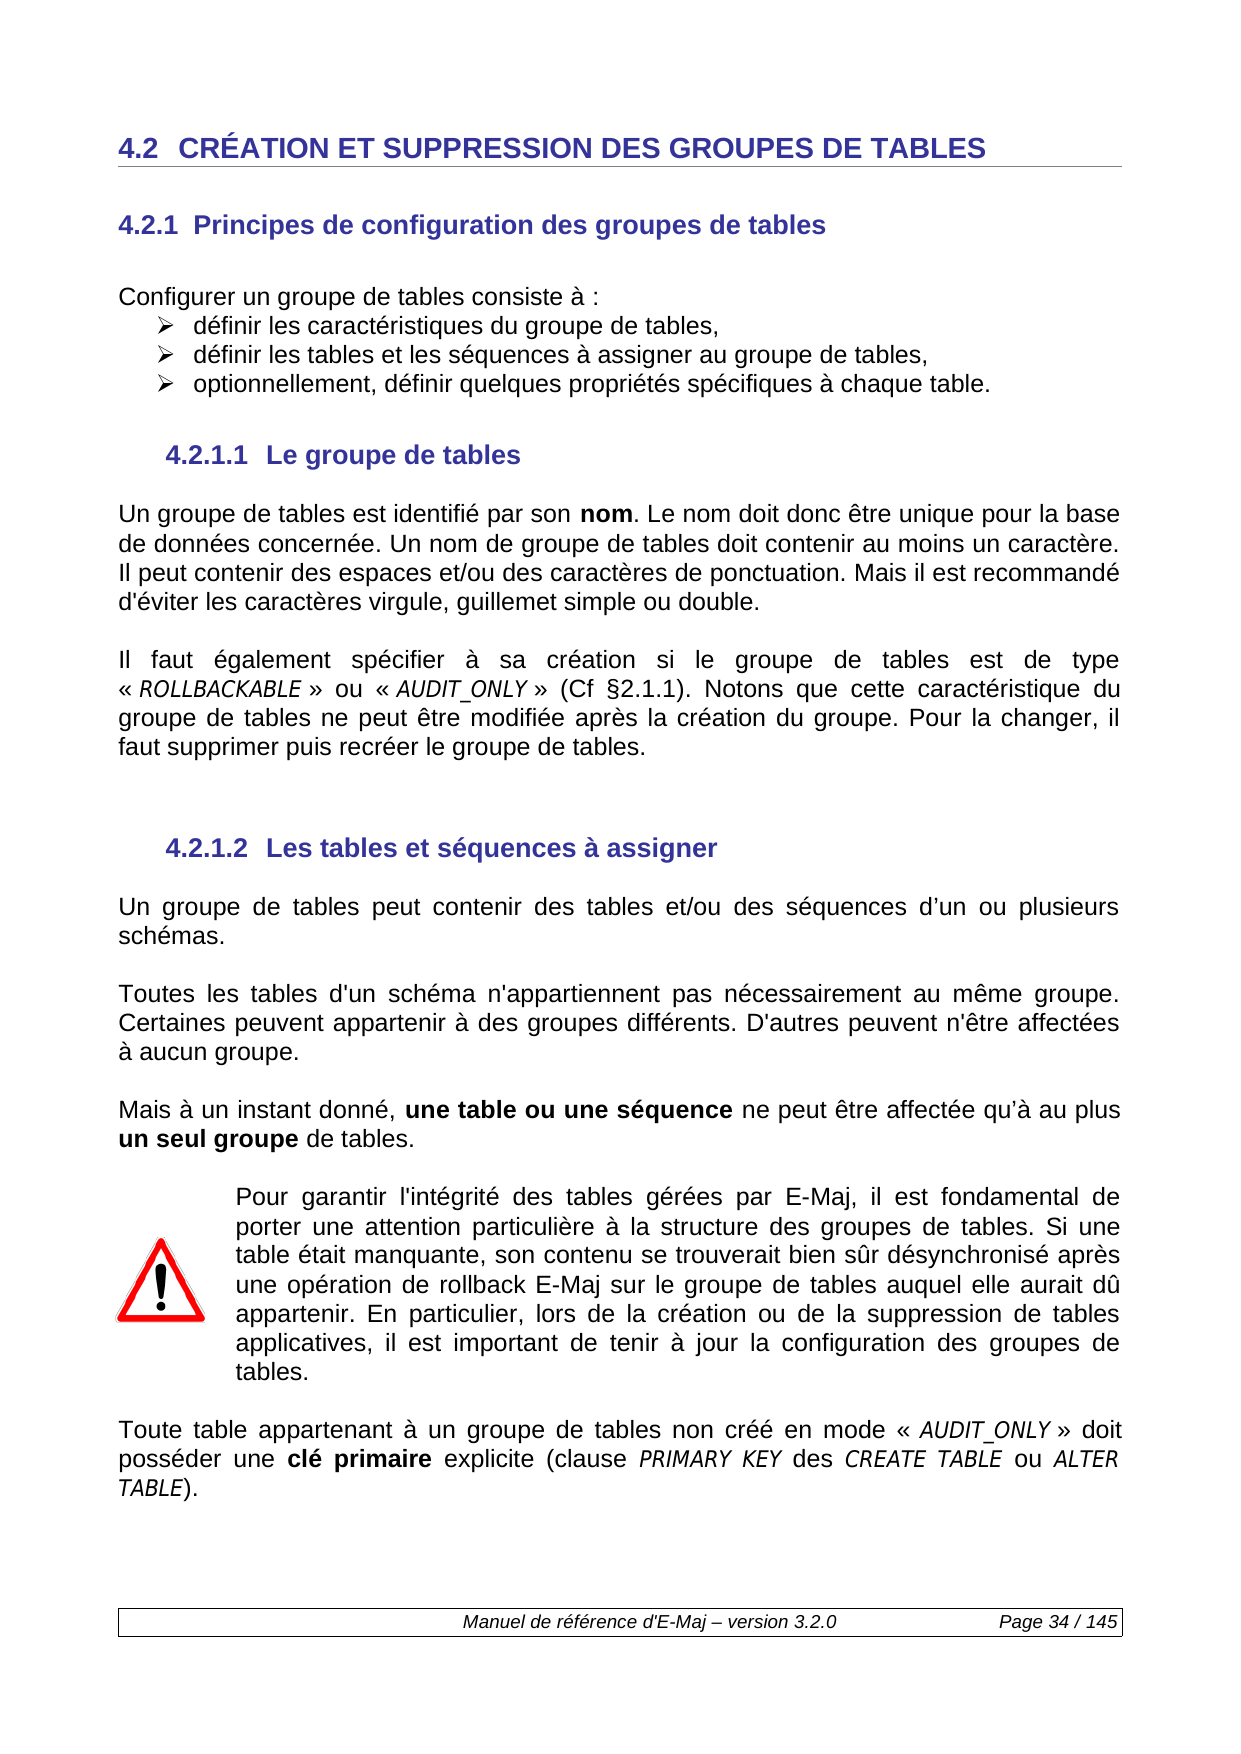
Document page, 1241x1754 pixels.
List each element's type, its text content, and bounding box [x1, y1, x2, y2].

subtitle Le groupe de tables [165, 439, 1122, 470]
subtitle Création et suppression des groupes de tables [118, 131, 1122, 166]
list optionnellement, définir quelques propriétés spécifiques à chaque table. [156, 369, 1122, 398]
text Toutes les tables d'un schéma n'appartiennent pas nécessairement au même groupe. Certaines peuvent appartenir à des groupes différents. D'autres peuvent n'être affectées à aucun groupe. [118, 979, 1122, 1066]
list définir les tables et les séquences à assigner au groupe de tables, [156, 339, 1122, 369]
subtitle Principes de configuration des groupes de tables [118, 209, 1122, 240]
text Pour garantir l'intégrité des tables gérées par E-Maj, il est fondamental de porter une attention particulière à la structure des groupes de tables. Si une table était manquante, son contenu se trouverait bien sûr désynchronisé après une opération de rollback E-Maj sur le groupe de tables auquel elle aurait dû appartenir. En particulier, lors de la création ou de la suppression de tables applicatives, il est important de tenir à jour la configuration des groupes de tables. [235, 1182, 1122, 1386]
text Mais à un instant donné, une table ou une séquence ne peut être affectée qu’à au plus un seul groupe de tables. [118, 1095, 1122, 1153]
text Configurer un groupe de tables consiste à : [118, 281, 1122, 311]
text Toute table appartenant à un groupe de tables non créé en mode « AUDIT_ONLY » doit posséder une clé primaire explicite (clause PRIMARY KEY des CREATE TABLE ou ALTER TABLE). [118, 1415, 1122, 1502]
list définir les caractéristiques du groupe de tables, [156, 311, 1122, 339]
text Un groupe de tables est identifié par son nom. Le nom doit donc être unique pour la base de données concernée. Un nom de groupe de tables doit contenir au moins un caractère. Il peut contenir des espaces et/ou des caractères de ponctuation. Mais il est recommandé d'éviter les caractères virgule, guillemet simple ou double. [118, 499, 1122, 616]
text Il faut également spécifier à sa création si le groupe de tables est de type « ROLLBACKABLE » ou « AUDIT_ONLY » (Cf §2.1.1). Notons que cette caractéristique du groupe de tables ne peut être modifiée après la création du groupe. Pour la changer, il faut supprimer puis recréer le groupe de tables. [118, 645, 1122, 761]
subtitle Les tables et séquences à assigner [165, 832, 1122, 863]
picture [115, 1237, 206, 1323]
text Un groupe de tables peut contenir des tables et/ou des séquences d’un ou plusieurs schémas. [118, 892, 1122, 950]
